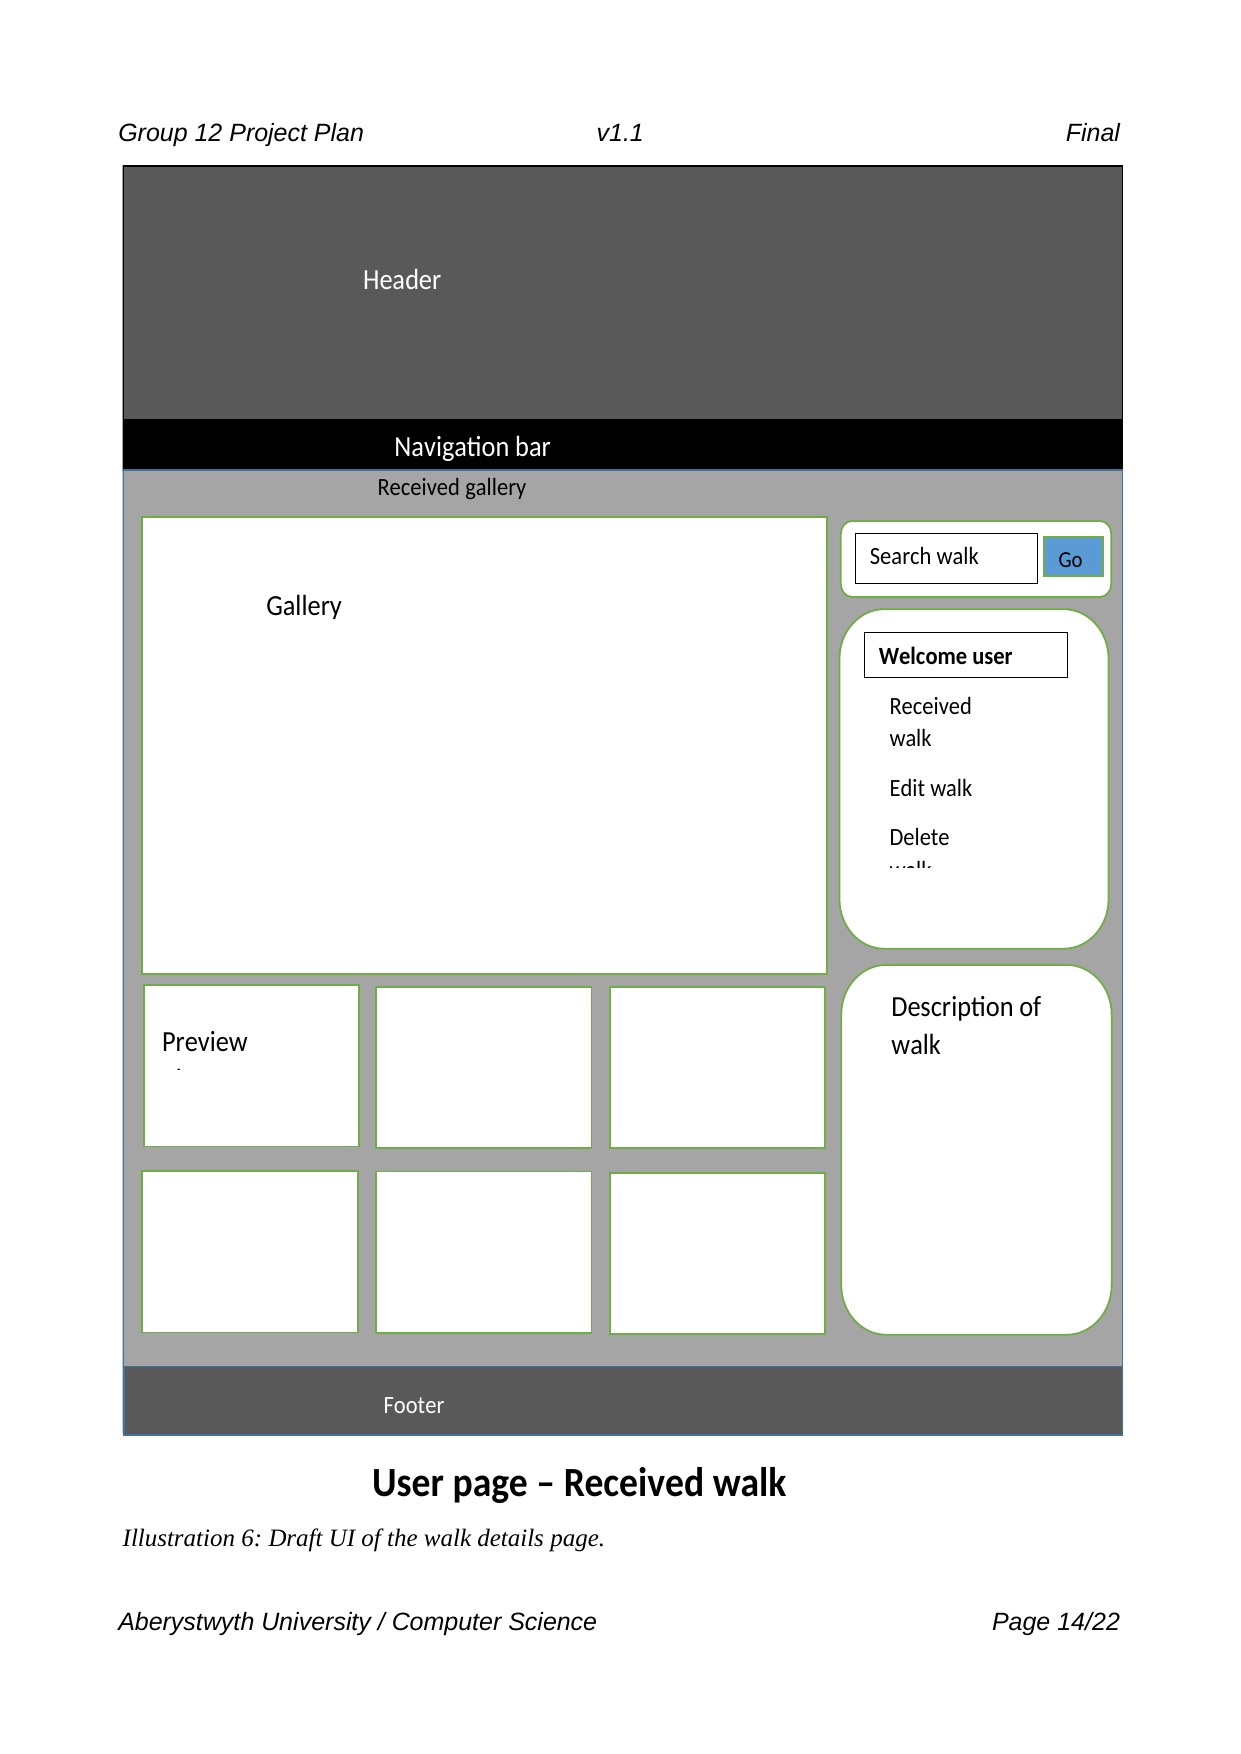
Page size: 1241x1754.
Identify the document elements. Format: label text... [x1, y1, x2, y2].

text Illustration 6: Draft UI of the walk details page. [122, 166, 1126, 1552]
